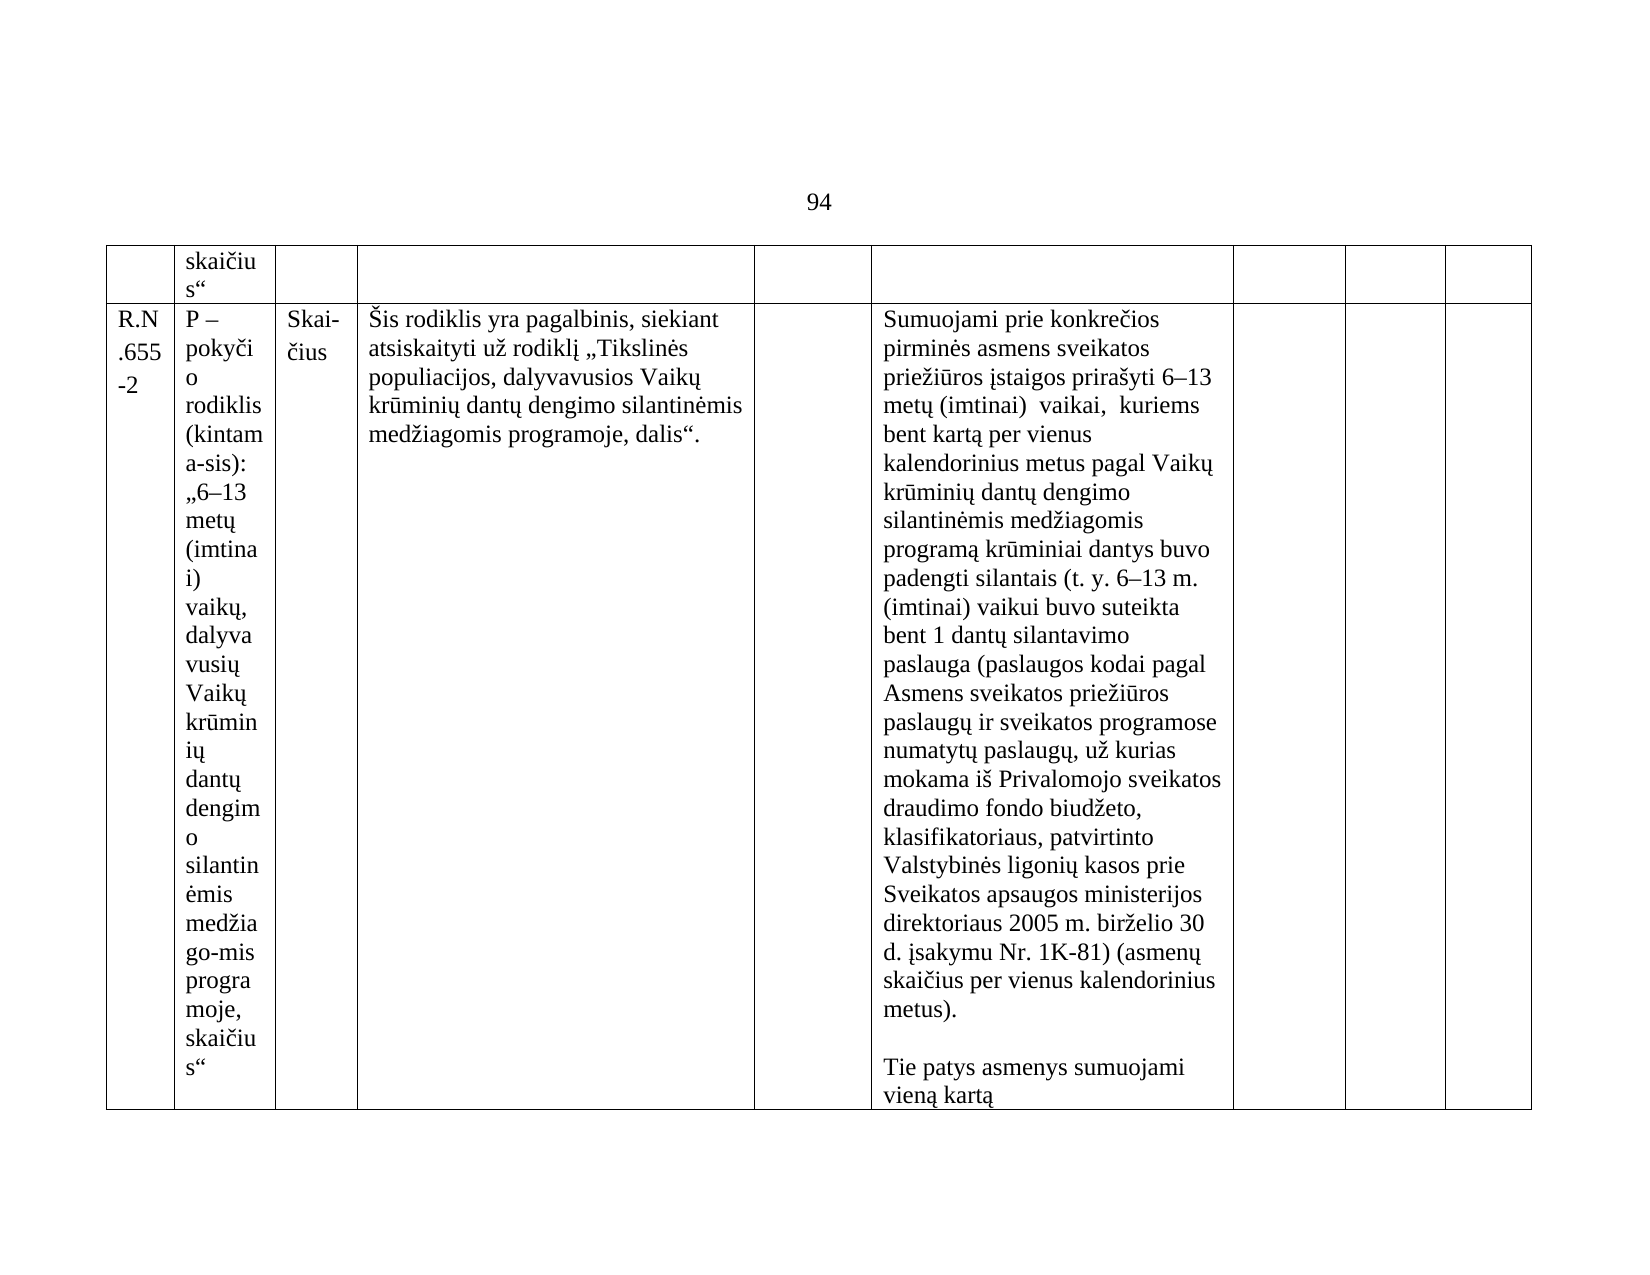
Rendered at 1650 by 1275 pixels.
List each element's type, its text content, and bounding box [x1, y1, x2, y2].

table_cell [1446, 304, 1531, 1109]
table_cell [755, 304, 871, 1109]
table_cell [1234, 304, 1345, 1109]
table_cell [1346, 246, 1445, 303]
table_cell [1446, 246, 1531, 303]
table_cell [1346, 304, 1445, 1109]
table_cell [1234, 246, 1345, 303]
table_cell [276, 246, 357, 303]
table_cell [107, 246, 174, 303]
table_cell R.N.655-2 [107, 304, 174, 1109]
table_cell Skai-čius [276, 304, 357, 1109]
table_cell Šis rodiklis yra pagalbinis, siekiant atsiskaityti už rodiklį „Tikslinės populiacijos, dalyvavusios Vaikų krūminių dantų dengimo silantinėmis medžiagomis programoje, dalis“. [358, 304, 754, 1109]
table_cell skaičius“ [175, 246, 275, 303]
table_cell Sumuojami prie konkrečios pirminės asmens sveikatos priežiūros įstaigos prirašyti 6–13 metų (imtinai) vaikai, kuriems bent kartą per vienus kalendorinius metus pagal Vaikų krūminių dantų dengimo silantinėmis medžiagomis programą krūminiai dantys buvo padengti silantais (t. y. 6–13 m. (imtinai) vaikui buvo suteikta bent 1 dantų silantavimo paslauga (paslaugos kodai pagal Asmens sveikatos priežiūros paslaugų ir sveikatos programose numatytų paslaugų, už kurias mokama iš Privalomojo sveikatos draudimo fondo biudžeto, klasifikatoriaus, patvirtinto Valstybinės ligonių kasos prie Sveikatos apsaugos ministerijos direktoriaus 2005 m. birželio 30 d. įsakymu Nr. 1K-81) (asmenų skaičius per vienus kalendorinius metus). Tie patys asmenys sumuojami vieną kartą [872, 304, 1233, 1109]
table_cell [872, 246, 1233, 303]
table_cell P – pokyčio rodiklis (kintama-sis): „6–13 metų (imtinai) vaikų, dalyvavusių Vaikų krūminių dantų dengimo silantinėmis medžiago-mis programoje, skaičius“ [175, 304, 275, 1109]
table_cell [358, 246, 754, 303]
table_cell [755, 246, 871, 303]
